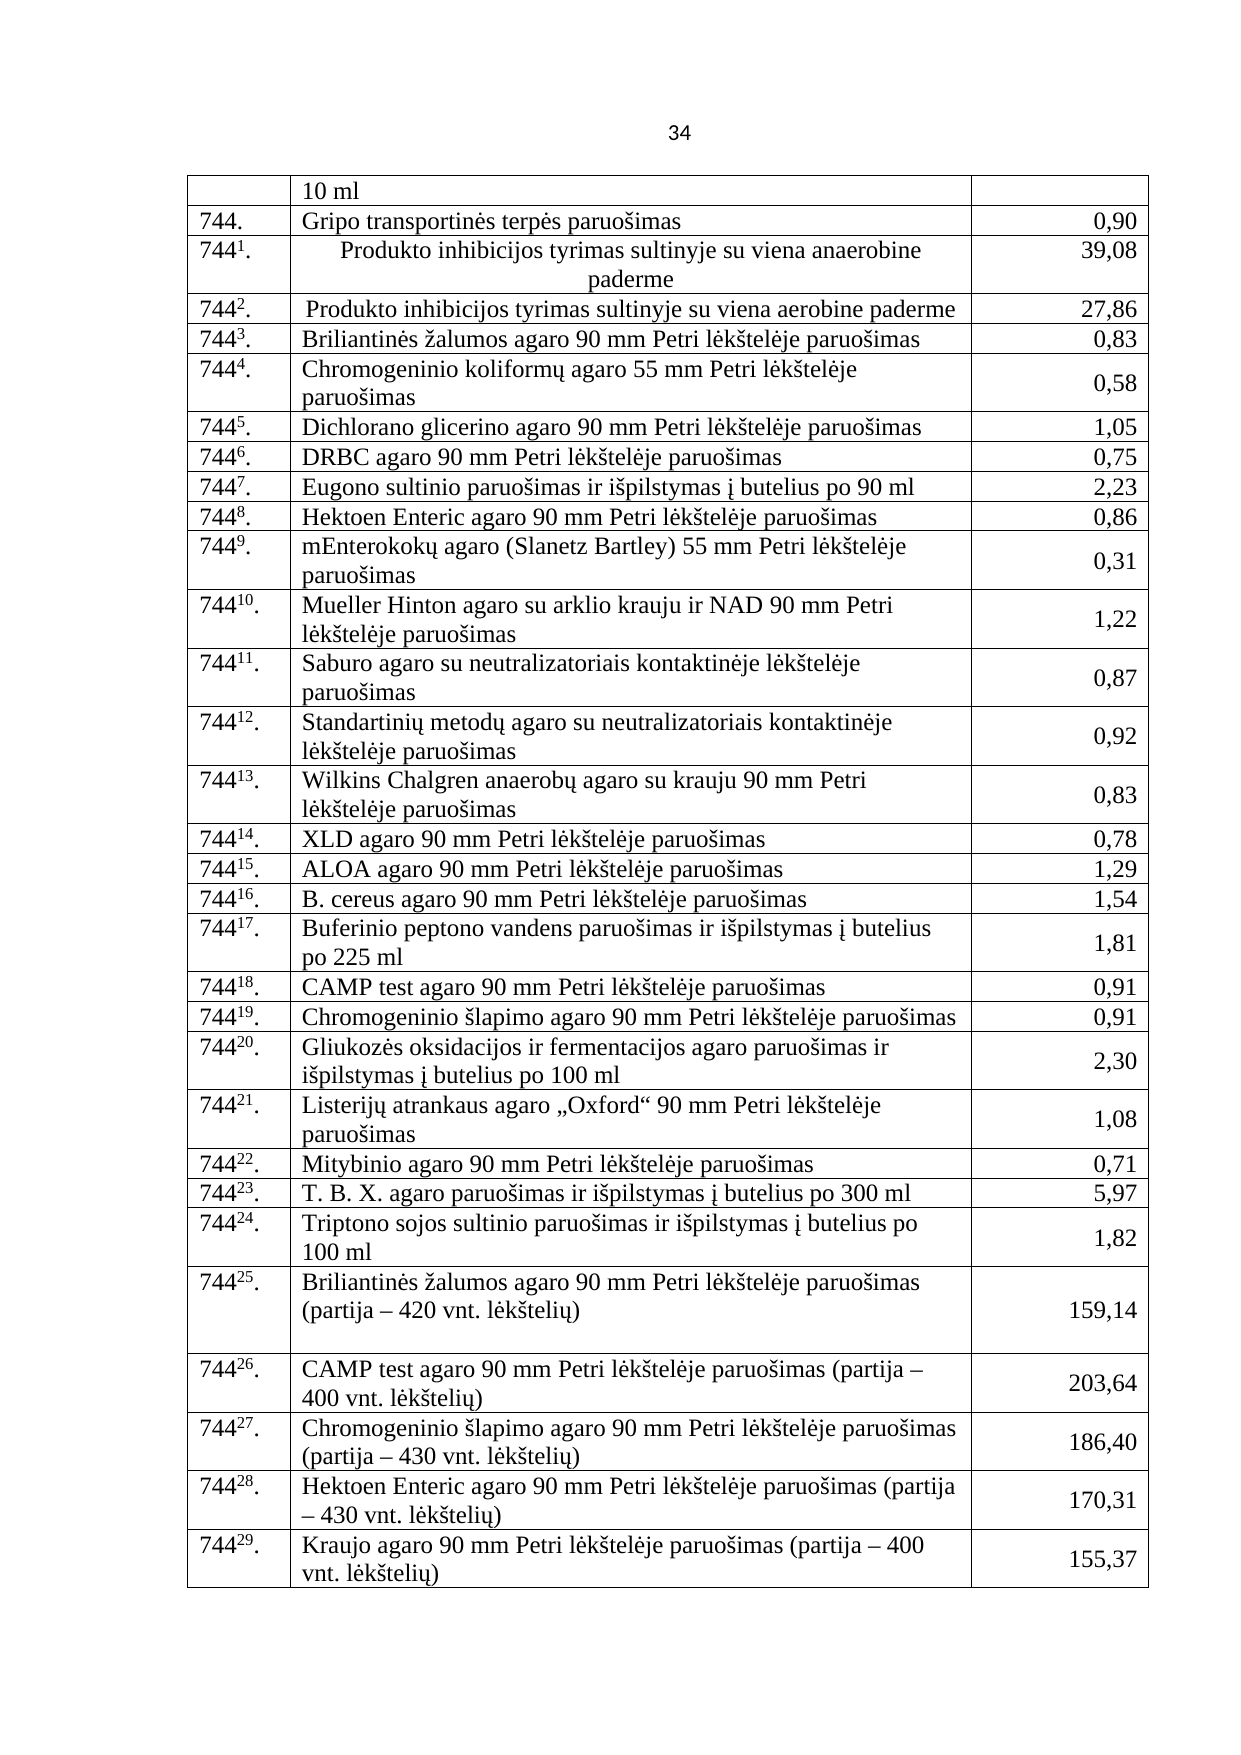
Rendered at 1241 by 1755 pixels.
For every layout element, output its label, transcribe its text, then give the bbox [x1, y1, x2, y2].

table_cell DRBC agaro 90 mm Petri lėkštelėje paruošimas [291, 442, 971, 471]
table_cell Buferinio peptono vandens paruošimas ir išpilstymas į butelius po 225 ml [291, 914, 971, 971]
table_cell 744. [188, 206, 290, 234]
table_cell 74421. [188, 1090, 290, 1148]
table_cell Produkto inhibicijos tyrimas sultinyje su viena aerobine paderme [291, 294, 971, 323]
table_cell Produkto inhibicijos tyrimas sultinyje su viena anaerobine paderme [291, 236, 971, 293]
table_cell 74412. [188, 707, 290, 764]
table_cell [972, 176, 1148, 205]
table_cell [188, 176, 290, 205]
table_cell Kraujo agaro 90 mm Petri lėkštelėje paruošimas (partija – 400 vnt. lėkštelių) [291, 1530, 971, 1587]
table_cell 7442. [188, 294, 290, 323]
table_cell 74414. [188, 824, 290, 853]
table_cell 1,82 [972, 1208, 1148, 1266]
table_cell Mueller Hinton agaro su arklio krauju ir NAD 90 mm Petri lėkštelėje paruošimas [291, 590, 971, 647]
table_cell 1,08 [972, 1090, 1148, 1148]
table_cell Eugono sultinio paruošimas ir išpilstymas į butelius po 90 ml [291, 472, 971, 501]
table_cell 7445. [188, 412, 290, 441]
table_cell 7446. [188, 442, 290, 471]
table_cell 155,37 [972, 1530, 1148, 1587]
table_cell Mitybinio agaro 90 mm Petri lėkštelėje paruošimas [291, 1149, 971, 1177]
table_cell 1,05 [972, 412, 1148, 441]
table_cell 74410. [188, 590, 290, 647]
table_cell Dichlorano glicerino agaro 90 mm Petri lėkštelėje paruošimas [291, 412, 971, 441]
table_cell 1,29 [972, 854, 1148, 883]
table_cell 2,30 [972, 1032, 1148, 1089]
table_cell T. B. X. agaro paruošimas ir išpilstymas į butelius po 300 ml [291, 1179, 971, 1207]
table_cell 0,86 [972, 502, 1148, 530]
table_cell 74415. [188, 854, 290, 883]
table_cell Gliukozės oksidacijos ir fermentacijos agaro paruošimas ir išpilstymas į butelius po 100 ml [291, 1032, 971, 1089]
table_cell Hektoen Enteric agaro 90 mm Petri lėkštelėje paruošimas [291, 502, 971, 530]
table_cell 74418. [188, 972, 290, 1001]
table_cell 0,83 [972, 766, 1148, 823]
table_cell Chromogeninio šlapimo agaro 90 mm Petri lėkštelėje paruošimas (partija – 430 vnt. lėkštelių) [291, 1413, 971, 1470]
table_cell 0,91 [972, 1002, 1148, 1031]
table_cell 74413. [188, 766, 290, 823]
table_cell CAMP test agaro 90 mm Petri lėkštelėje paruošimas (partija – 400 vnt. lėkštelių) [291, 1354, 971, 1412]
table_cell mEnterokokų agaro (Slanetz Bartley) 55 mm Petri lėkštelėje paruošimas [291, 531, 971, 589]
table_cell 7444. [188, 354, 290, 411]
table_cell XLD agaro 90 mm Petri lėkštelėje paruošimas [291, 824, 971, 853]
table_cell Saburo agaro su neutralizatoriais kontaktinėje lėkštelėje paruošimas [291, 649, 971, 706]
table_cell Chromogeninio koliformų agaro 55 mm Petri lėkštelėje paruošimas [291, 354, 971, 411]
table_cell CAMP test agaro 90 mm Petri lėkštelėje paruošimas [291, 972, 971, 1001]
table_cell 7449. [188, 531, 290, 589]
table_cell 186,40 [972, 1413, 1148, 1470]
table_cell 7441. [188, 236, 290, 293]
table_cell 0,58 [972, 354, 1148, 411]
table_cell ALOA agaro 90 mm Petri lėkštelėje paruošimas [291, 854, 971, 883]
table_cell 74411. [188, 649, 290, 706]
table_cell 0,87 [972, 649, 1148, 706]
table_cell 1,54 [972, 884, 1148, 912]
table_cell 74416. [188, 884, 290, 912]
table_cell Chromogeninio šlapimo agaro 90 mm Petri lėkštelėje paruošimas [291, 1002, 971, 1031]
table_cell 1,81 [972, 914, 1148, 971]
table_cell Gripo transportinės terpės paruošimas [291, 206, 971, 234]
table_cell 74425. [188, 1267, 290, 1353]
table_cell 2,23 [972, 472, 1148, 501]
table_cell 0,83 [972, 324, 1148, 353]
table_cell 39,08 [972, 236, 1148, 293]
table_cell 0,75 [972, 442, 1148, 471]
table_cell Briliantinės žalumos agaro 90 mm Petri lėkštelėje paruošimas [291, 324, 971, 353]
table_cell 74427. [188, 1413, 290, 1470]
table_cell 5,97 [972, 1179, 1148, 1207]
table_cell Briliantinės žalumos agaro 90 mm Petri lėkštelėje paruošimas (partija – 420 vnt. lėkštelių) [291, 1267, 971, 1353]
table_cell 0,31 [972, 531, 1148, 589]
table_cell 74417. [188, 914, 290, 971]
table_cell 0,90 [972, 206, 1148, 234]
table_cell 74424. [188, 1208, 290, 1266]
table_cell 74419. [188, 1002, 290, 1031]
table_cell 74423. [188, 1179, 290, 1207]
table_cell 7447. [188, 472, 290, 501]
table_cell 10 ml [291, 176, 971, 205]
table_cell Triptono sojos sultinio paruošimas ir išpilstymas į butelius po 100 ml [291, 1208, 971, 1266]
table_cell 74420. [188, 1032, 290, 1089]
table_cell 0,71 [972, 1149, 1148, 1177]
table_cell 0,78 [972, 824, 1148, 853]
table_cell 159,14 [972, 1267, 1148, 1353]
table_cell 0,92 [972, 707, 1148, 764]
table_cell 7443. [188, 324, 290, 353]
table_cell 0,91 [972, 972, 1148, 1001]
table_cell 74426. [188, 1354, 290, 1412]
table_cell Listerijų atrankaus agaro „Oxford“ 90 mm Petri lėkštelėje paruošimas [291, 1090, 971, 1148]
table_cell B. cereus agaro 90 mm Petri lėkštelėje paruošimas [291, 884, 971, 912]
table_cell 74422. [188, 1149, 290, 1177]
table_cell 170,31 [972, 1471, 1148, 1529]
table_cell 74429. [188, 1530, 290, 1587]
table_cell 7448. [188, 502, 290, 530]
table_cell 27,86 [972, 294, 1148, 323]
table_cell 1,22 [972, 590, 1148, 647]
table_cell 203,64 [972, 1354, 1148, 1412]
table_cell Hektoen Enteric agaro 90 mm Petri lėkštelėje paruošimas (partija – 430 vnt. lėkštelių) [291, 1471, 971, 1529]
table_cell Wilkins Chalgren anaerobų agaro su krauju 90 mm Petri lėkštelėje paruošimas [291, 766, 971, 823]
table_cell Standartinių metodų agaro su neutralizatoriais kontaktinėje lėkštelėje paruošimas [291, 707, 971, 764]
table_cell 74428. [188, 1471, 290, 1529]
